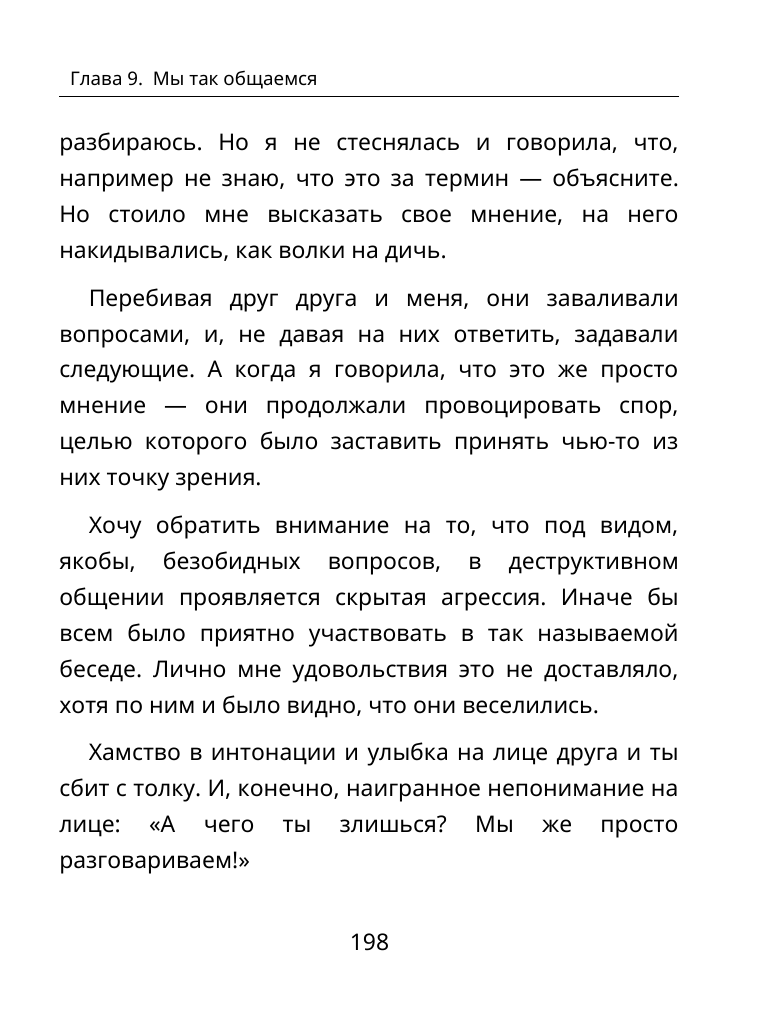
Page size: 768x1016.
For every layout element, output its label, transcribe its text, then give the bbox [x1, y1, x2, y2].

text Перебивая друг друга и меня, они заваливали вопросами, и, не давая на них ответить, задавали следующие. А когда я говорила, что это же просто мнение — они продолжали провоцировать спор, целью которого было заставить принять чью-то из них точку зрения. [59, 282, 679, 492]
text Хамство в интонации и улыбка на лице друга и ты сбит с толку. И, конечно, наигранное непонимание на лице: «А чего ты злишься? Мы же просто разговариваем!» [59, 736, 679, 875]
text Хочу обратить внимание на то, что под видом, якобы, безобидных вопросов, в деструктивном общении проявляется скрытая агрессия. Иначе бы всем было приятно участвовать в так называемой беседе. Лично мне удовольствия это не доставляло, хотя по ним и было видно, что они веселились. [59, 509, 679, 720]
text разбираюсь. Но я не стеснялась и говорила, что, например не знаю, что это за термин — объясните. Но стоило мне высказать свое мнение, на него накидывались, как волки на дичь. [59, 126, 679, 265]
